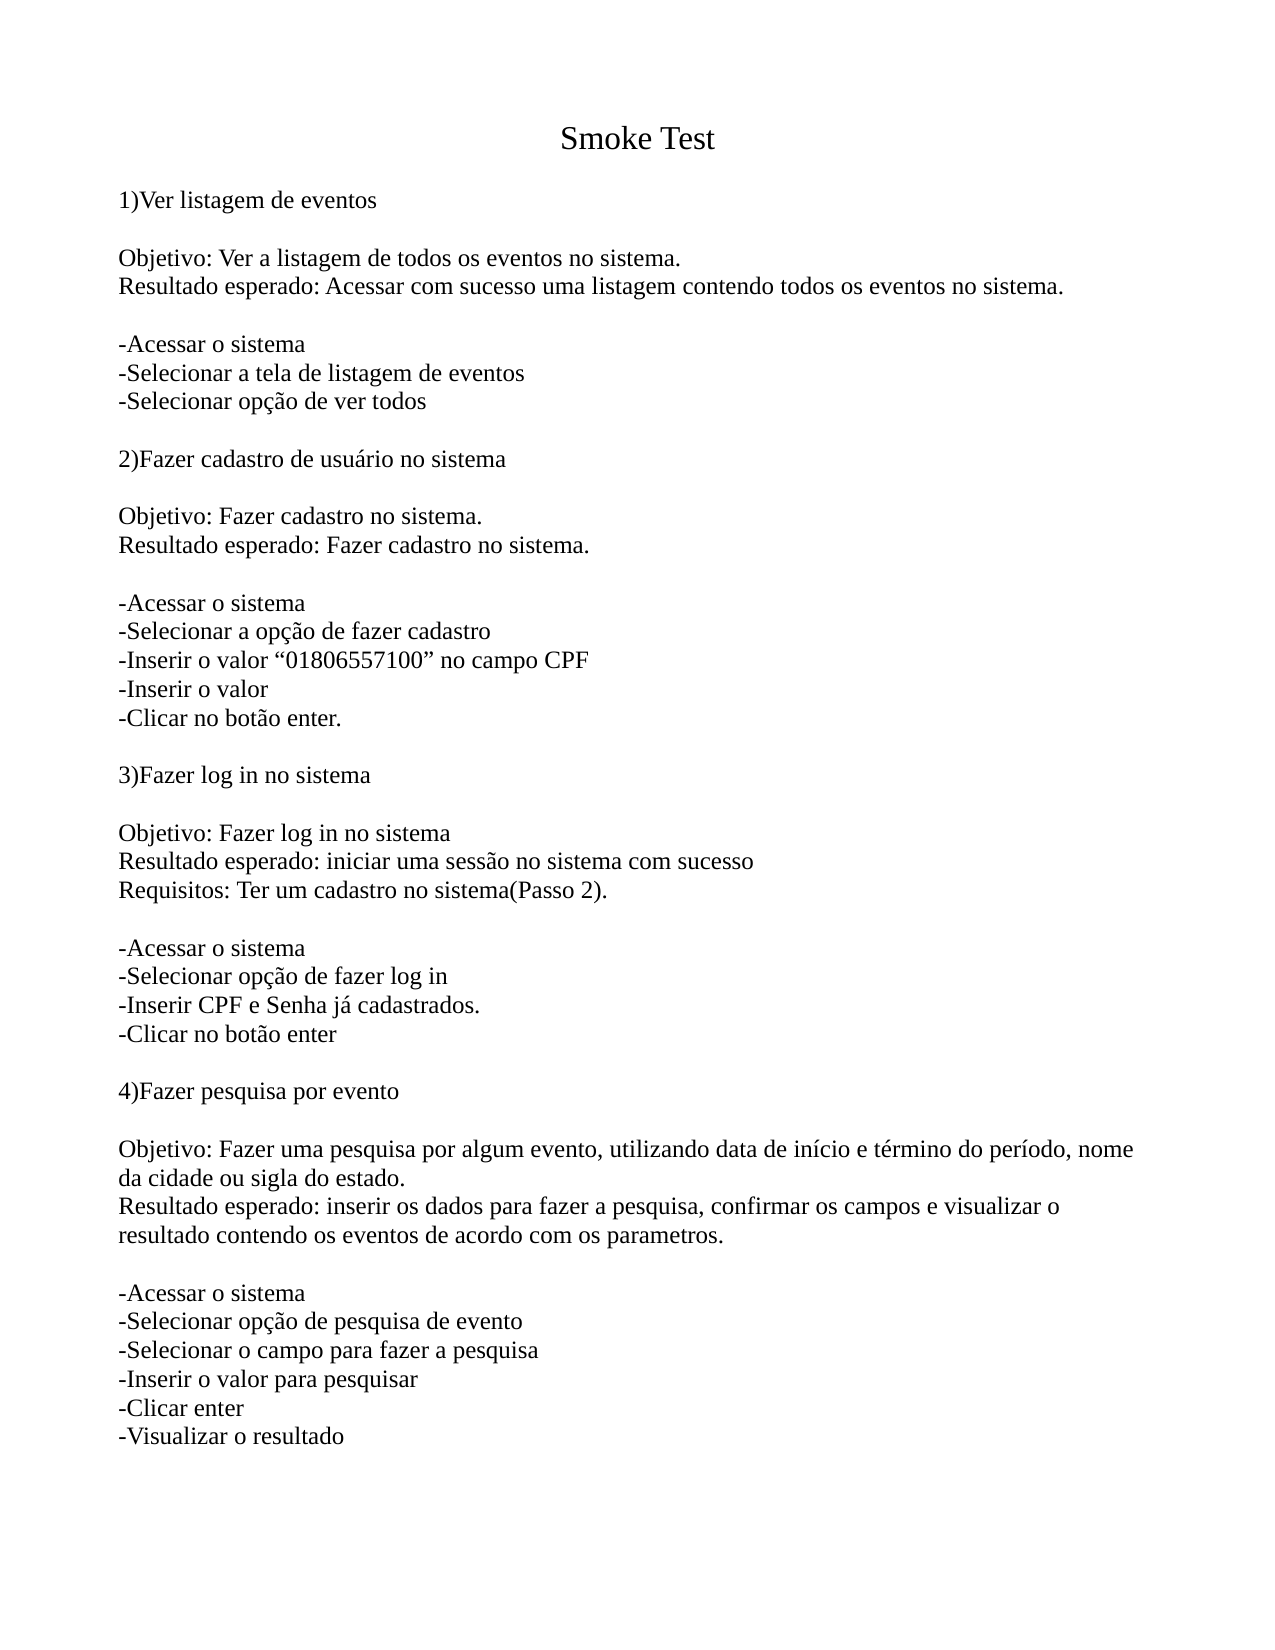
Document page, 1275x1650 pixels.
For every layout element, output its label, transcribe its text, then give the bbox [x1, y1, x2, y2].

text Resultado esperado: iniciar uma sessão no sistema com sucesso [118, 846, 1157, 875]
text -Selecionar a opção de fazer cadastro [118, 616, 1157, 645]
text Resultado esperado: Acessar com sucesso uma listagem contendo todos os eventos no sistema. [118, 271, 1157, 300]
text -Clicar no botão enter [118, 1019, 1157, 1048]
text Resultado esperado: Fazer cadastro no sistema. [118, 530, 1157, 559]
text -Inserir o valor “01806557100” no campo CPF [118, 645, 1157, 674]
text Resultado esperado: inserir os dados para fazer a pesquisa, confirmar os campos e visualizar o resultado contendo os eventos de acordo com os parametros. [118, 1191, 1157, 1249]
text -Visualizar o resultado [118, 1421, 1157, 1450]
text -Acessar o sistema [118, 933, 1157, 961]
text 2)Fazer cadastro de usuário no sistema [118, 444, 1157, 473]
text Objetivo: Ver a listagem de todos os eventos no sistema. [118, 243, 1157, 271]
text -Selecionar opção de ver todos [118, 386, 1157, 415]
text -Inserir o valor [118, 674, 1157, 703]
text -Acessar o sistema [118, 329, 1157, 358]
text Objetivo: Fazer uma pesquisa por algum evento, utilizando data de início e término do período, nome da cidade ou sigla do estado. [118, 1134, 1157, 1191]
text -Clicar enter [118, 1393, 1157, 1421]
text -Selecionar opção de pesquisa de evento [118, 1306, 1157, 1335]
text Objetivo: Fazer cadastro no sistema. [118, 501, 1157, 530]
text -Acessar o sistema [118, 588, 1157, 616]
text -Selecionar opção de fazer log in [118, 961, 1157, 990]
text 4)Fazer pesquisa por evento [118, 1076, 1157, 1105]
text -Clicar no botão enter. [118, 703, 1157, 731]
text -Acessar o sistema [118, 1278, 1157, 1306]
text -Inserir o valor para pesquisar [118, 1364, 1157, 1393]
text -Selecionar a tela de listagem de eventos [118, 358, 1157, 386]
text 3)Fazer log in no sistema [118, 760, 1157, 789]
text Objetivo: Fazer log in no sistema [118, 818, 1157, 846]
text -Inserir CPF e Senha já cadastrados. [118, 990, 1157, 1019]
text Requisitos: Ter um cadastro no sistema(Passo 2). [118, 875, 1157, 904]
text -Selecionar o campo para fazer a pesquisa [118, 1335, 1157, 1364]
text Smoke Test [118, 118, 1157, 156]
text 1)Ver listagem de eventos [118, 185, 1157, 214]
